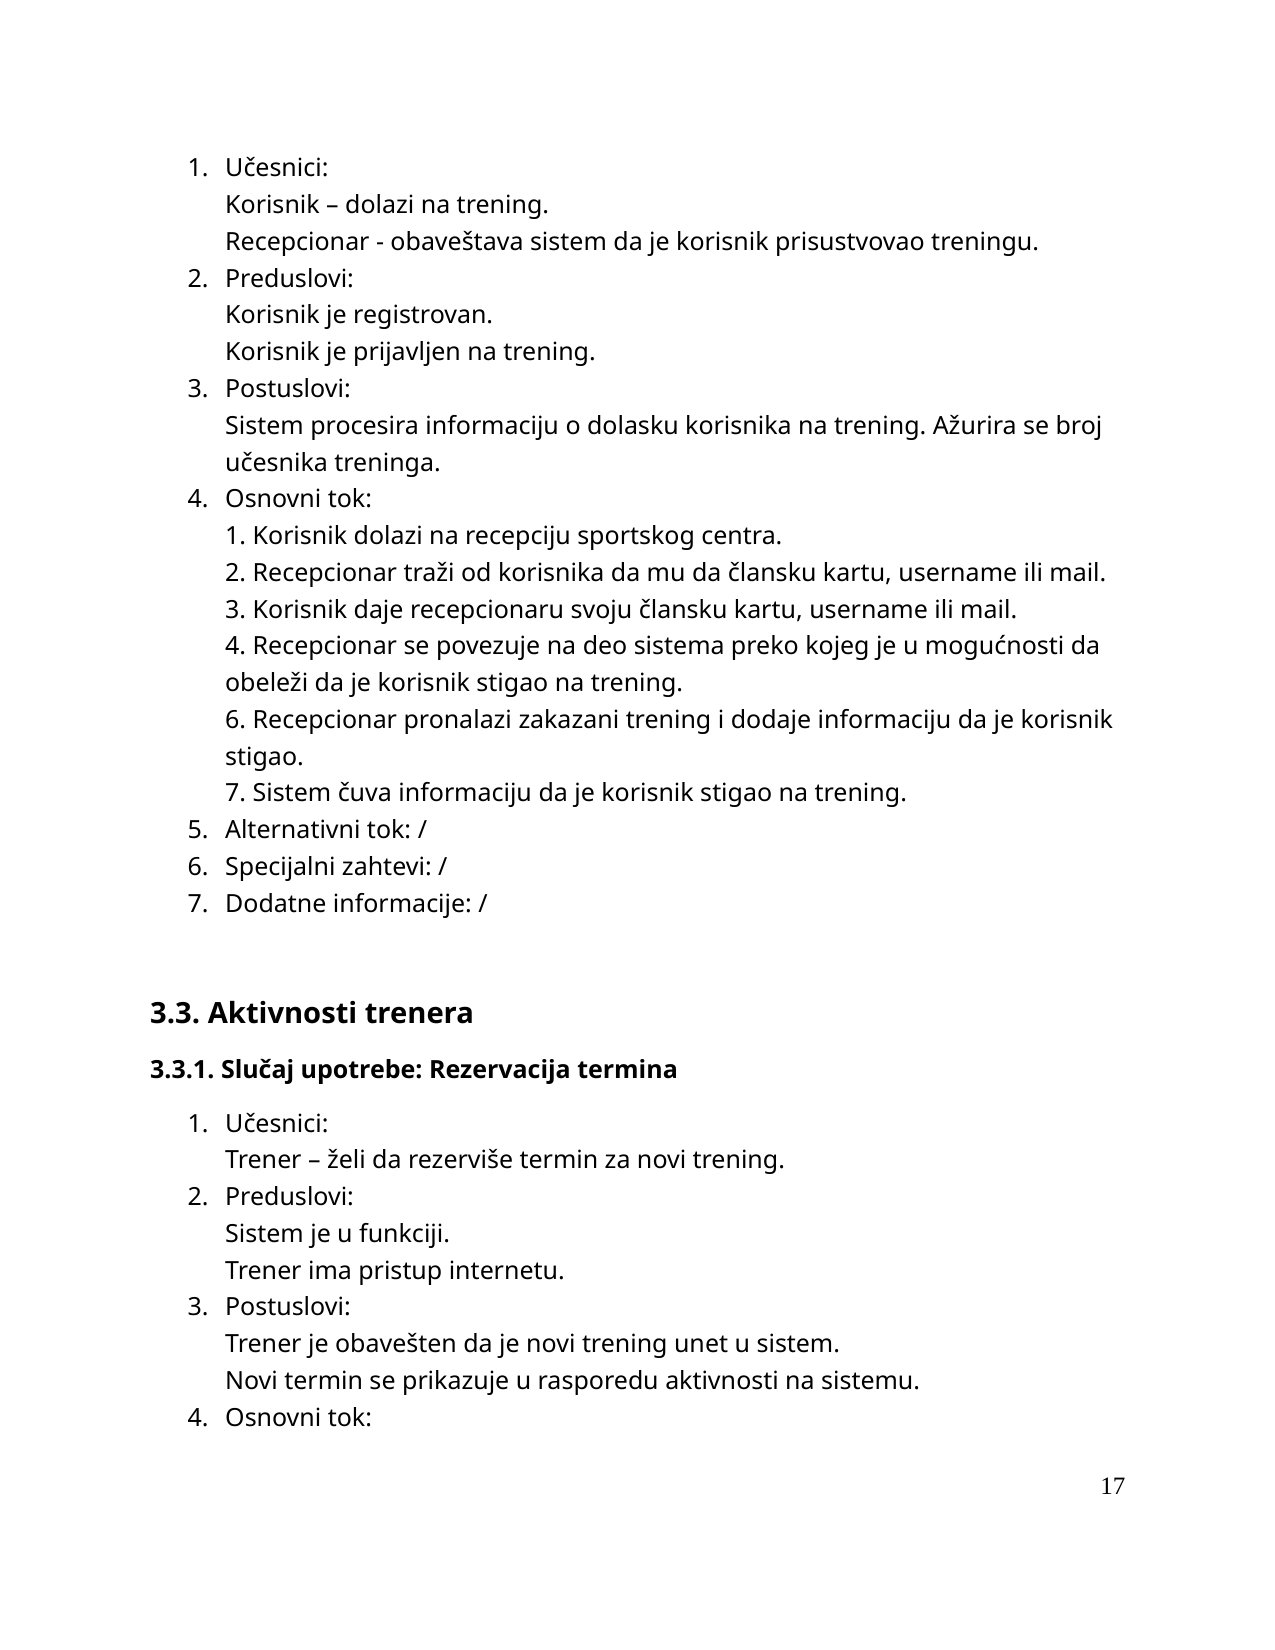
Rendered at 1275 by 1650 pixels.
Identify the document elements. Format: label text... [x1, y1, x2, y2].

list Specijalni zahtevi: / [187, 849, 1125, 883]
list Preduslovi: [187, 1179, 1125, 1213]
text 6. Recepcionar pronalazi zakazani trening i dodaje informaciju da je korisnik stigao. [225, 702, 1125, 772]
text 4. Recepcionar se povezuje na deo sistema preko kojeg je u mogućnosti da obeleži da je korisnik stigao na trening. [225, 628, 1125, 699]
text 1. Korisnik dolazi na recepciju sportskog centra. [225, 518, 1125, 552]
list Dodatne informacije: / [187, 885, 1125, 919]
list Učesnici: [187, 150, 1125, 184]
list Korisnik – dolazi na trening. [225, 187, 1125, 221]
text 3. Korisnik daje recepcionaru svoju člansku kartu, username ili mail. [225, 591, 1125, 625]
list Sistem procesira informaciju o dolasku korisnika na trening. Ažurira se broj učesnika treninga. [225, 407, 1125, 478]
list Trener je obavešten da je novi trening unet u sistem. [225, 1326, 1125, 1360]
text 3.3.1. Slučaj upotrebe: Rezervacija termina [150, 1052, 1125, 1086]
text 7. Sistem čuva informaciju da je korisnik stigao na trening. [225, 775, 1125, 809]
list Učesnici: [187, 1105, 1125, 1139]
list Sistem je u funkciji. [225, 1216, 1125, 1249]
list Alternativni tok: / [187, 812, 1125, 846]
text 2. Recepcionar traži od korisnika da mu da člansku kartu, username ili mail. [225, 554, 1125, 588]
list Novi termin se prikazuje u rasporedu aktivnosti na sistemu. [225, 1363, 1125, 1397]
list Osnovni tok: [187, 481, 1125, 515]
list Korisnik je registrovan. [225, 297, 1125, 331]
list Trener – želi da rezerviše termin za novi trening. [225, 1142, 1125, 1176]
list Korisnik je prijavljen na trening. [225, 334, 1125, 368]
list Preduslovi: [187, 260, 1125, 294]
list Osnovni tok: [187, 1399, 1125, 1433]
list Postuslovi: [187, 371, 1125, 405]
list Trener ima pristup internetu. [225, 1252, 1125, 1286]
list Recepcionar - obaveštava sistem da je korisnik prisustvovao treningu. [225, 223, 1125, 258]
text 3.3. Aktivnosti trenera [150, 992, 1125, 1032]
list Postuslovi: [187, 1289, 1125, 1323]
